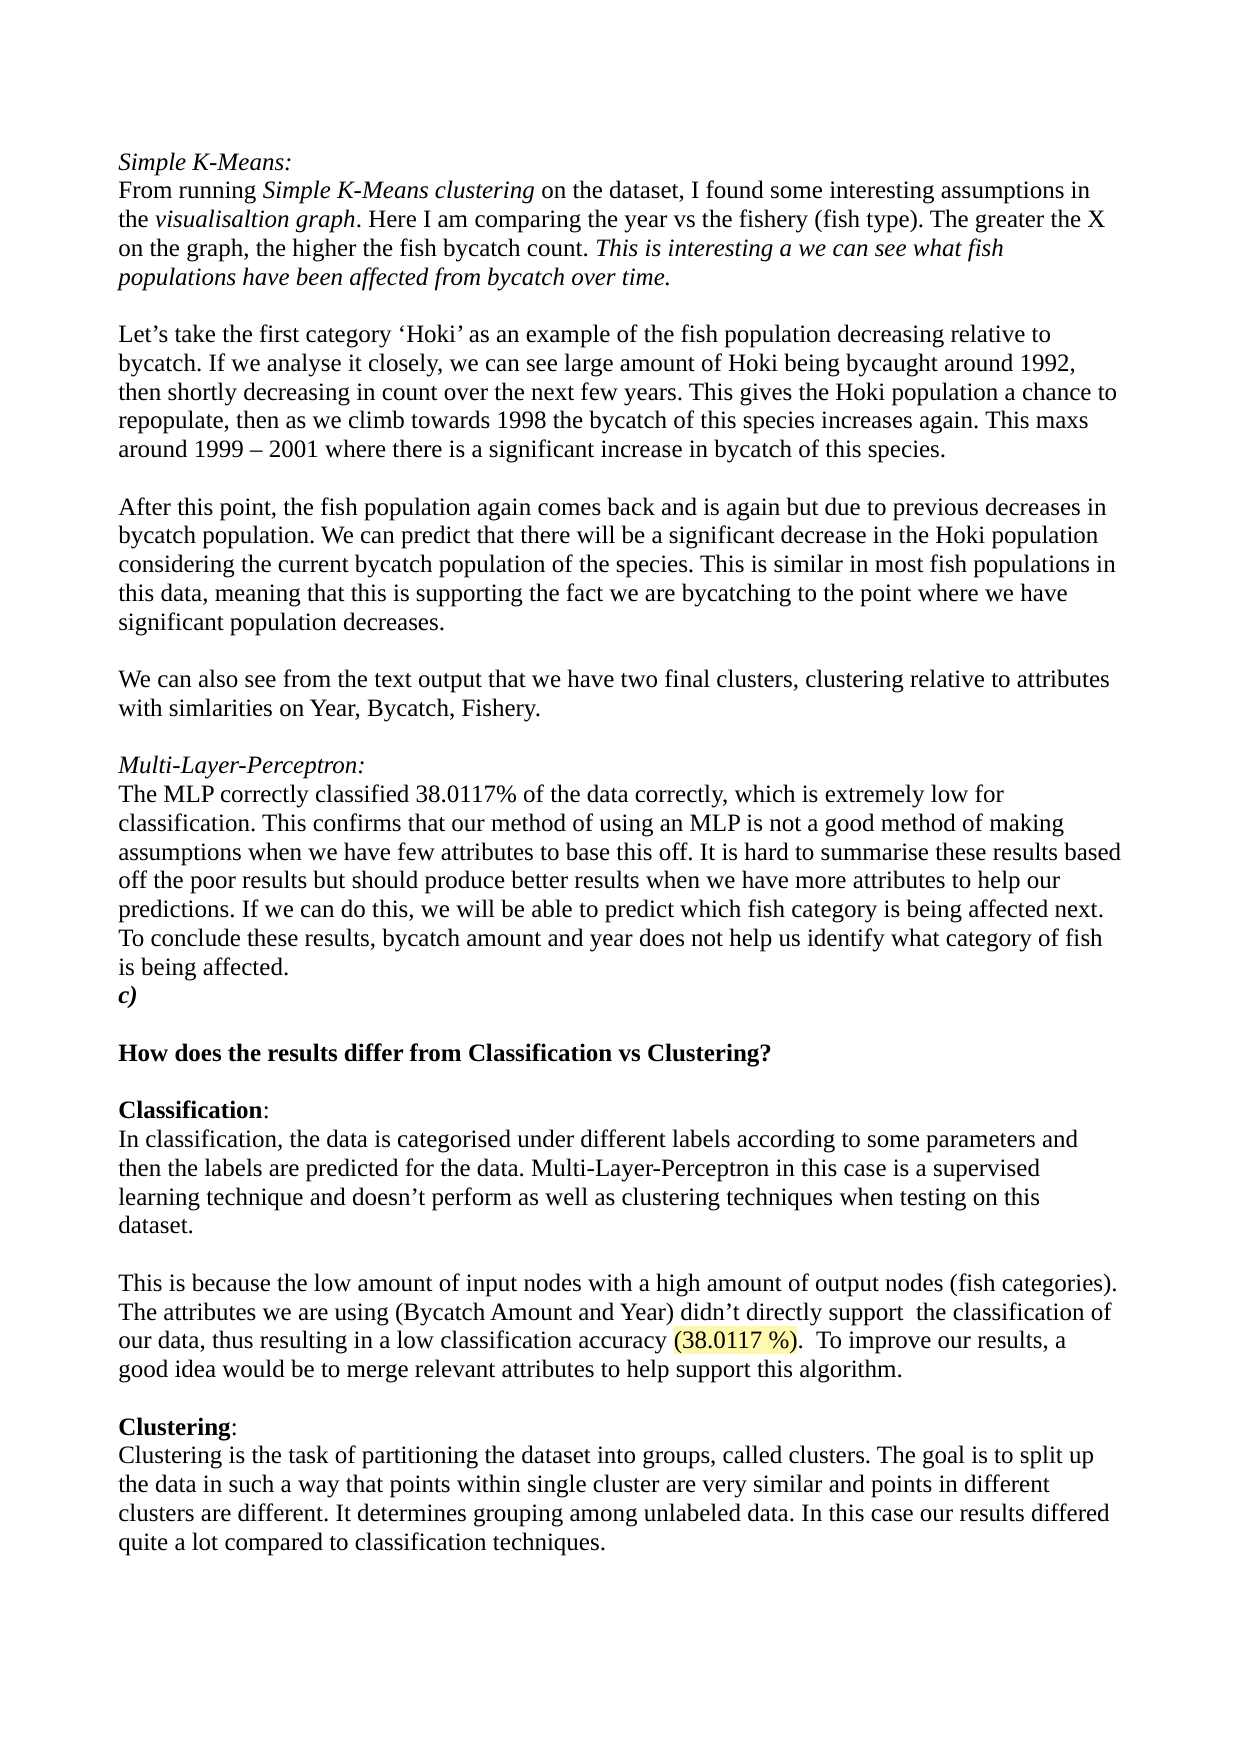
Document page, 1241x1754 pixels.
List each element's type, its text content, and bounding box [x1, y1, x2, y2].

text Simple K-Means: [118, 147, 1122, 176]
text Clustering: [118, 1412, 1122, 1441]
text c) [118, 981, 1122, 1009]
text Clustering is the task of partitioning the dataset into groups, called clusters. The goal is to split up the data in such a way that points within single cluster are very similar and points in different clusters are different. It determines grouping among unlabeled data. In this case our results differed quite a lot compared to classification techniques. [118, 1441, 1122, 1556]
text The MLP correctly classified 38.0117% of the data correctly, which is extremely low for classification. This confirms that our method of using an MLP is not a good method of making assumptions when we have few attributes to base this off. It is hard to summarise these results based off the poor results but should produce better results when we have more attributes to help our predictions. If we can do this, we will be able to predict which fish category is being affected next. To conclude these results, bycatch amount and year does not help us identify what category of fish is being affected. [118, 779, 1122, 981]
text This is because the low amount of input nodes with a high amount of output nodes (fish categories). [118, 1268, 1122, 1297]
text The attributes we are using (Bycatch Amount and Year) didn’t directly support the classification of our data, thus resulting in a low classification accuracy (38.0117 %). To improve our results, a good idea would be to merge relevant attributes to help support this algorithm. [118, 1297, 1122, 1383]
text Let’s take the first category ‘Hoki’ as an example of the fish population decreasing relative to bycatch. If we analyse it closely, we can see large amount of Hoki being bycaught around 1992, then shortly decreasing in count over the next few years. This gives the Hoki population a chance to repopulate, then as we climb towards 1998 the bycatch of this species increases again. This maxs around 1999 – 2001 where there is a significant increase in bycatch of this species. [118, 319, 1122, 463]
text Classification: [118, 1096, 1122, 1124]
text Multi-Layer-Perceptron: [118, 751, 1122, 779]
text From running Simple K-Means clustering on the dataset, I found some interesting assumptions in the visualisaltion graph. Here I am comparing the year vs the fishery (fish type). The greater the X on the graph, the higher the fish bycatch count. This is interesting a we can see what fish populations have been affected from bycatch over time. [118, 176, 1122, 291]
text After this point, the fish population again comes back and is again but due to previous decreases in bycatch population. We can predict that there will be a significant decrease in the Hoki population considering the current bycatch population of the species. This is similar in most fish populations in this data, meaning that this is supporting the fact we are bycatching to the point where we have significant population decreases. [118, 492, 1122, 636]
text We can also see from the text output that we have two final clusters, clustering relative to attributes with simlarities on Year, Bycatch, Fishery. [118, 664, 1122, 722]
text In classification, the data is categorised under different labels according to some parameters and then the labels are predicted for the data. Multi-Layer-Perceptron in this case is a supervised learning technique and doesn’t perform as well as clustering techniques when testing on this dataset. [118, 1124, 1122, 1239]
text How does the results differ from Classification vs Clustering? [118, 1038, 1122, 1067]
